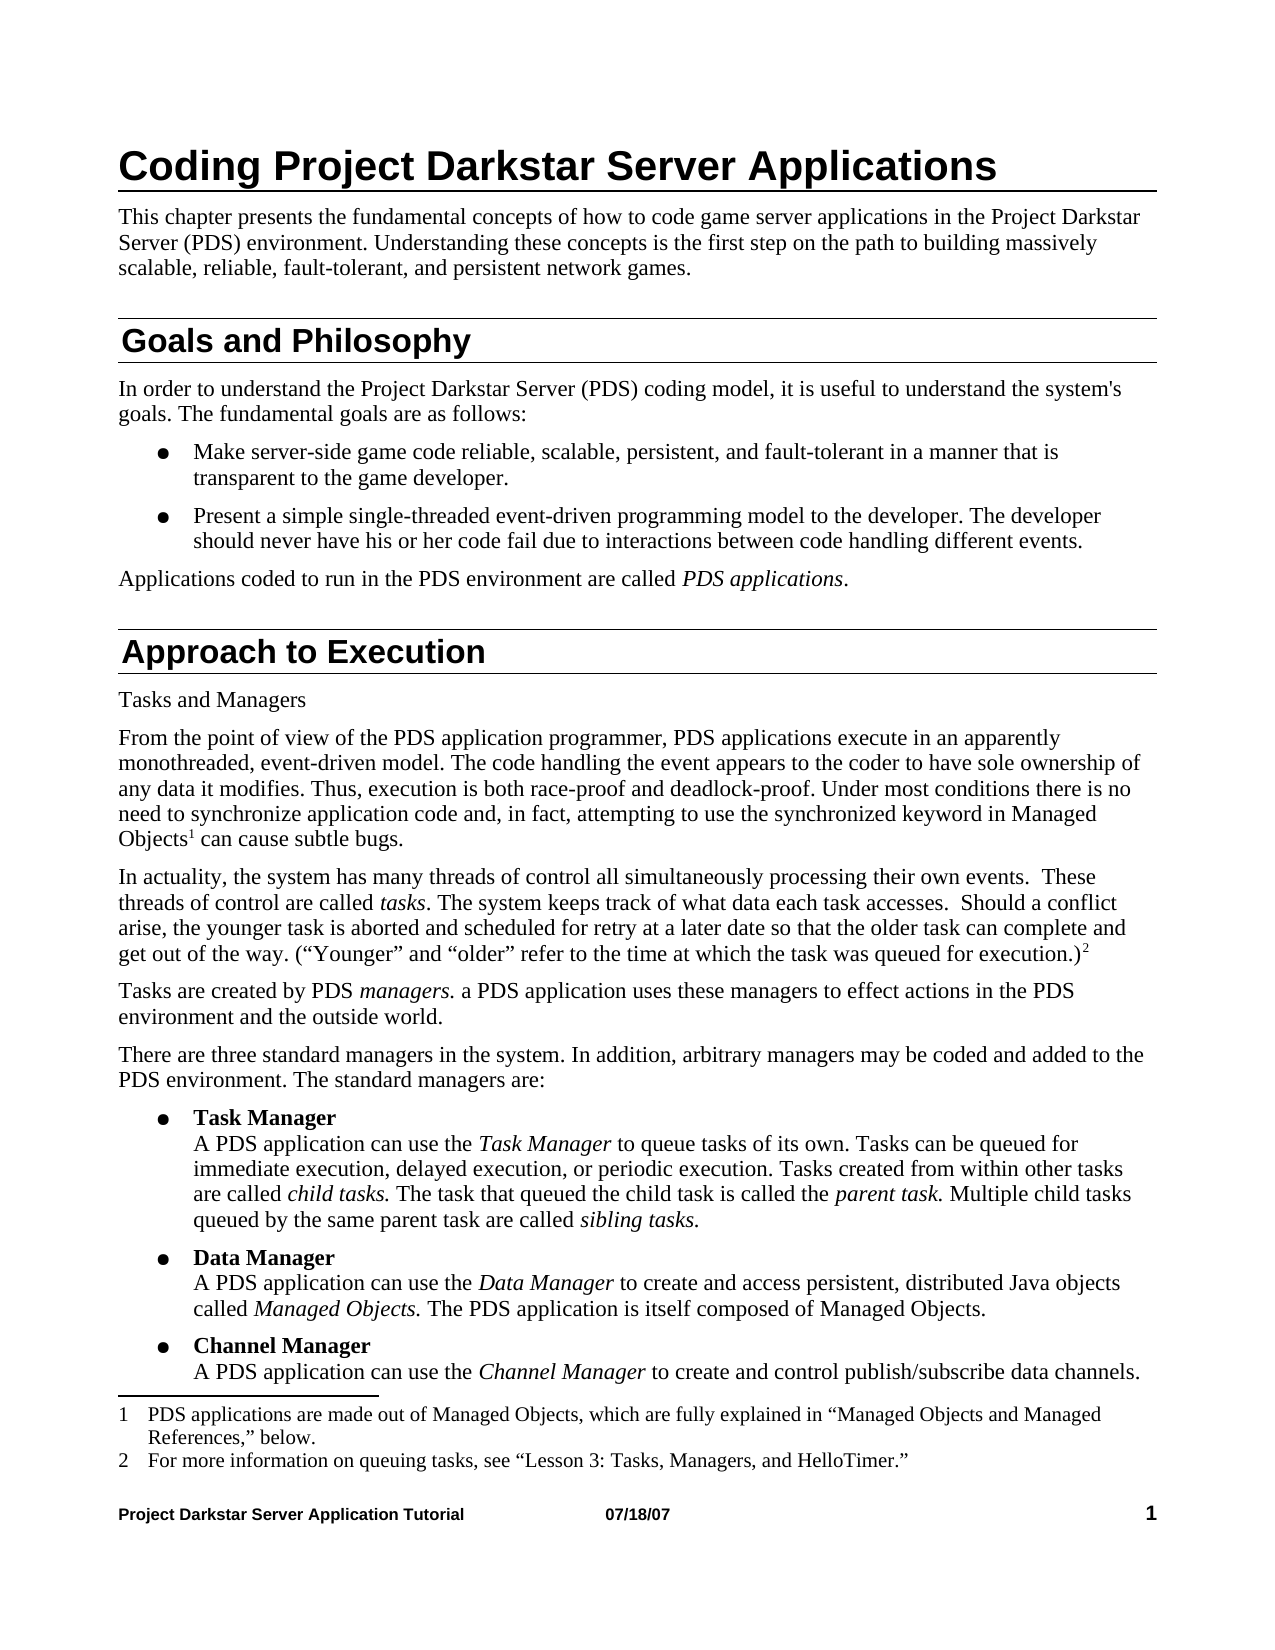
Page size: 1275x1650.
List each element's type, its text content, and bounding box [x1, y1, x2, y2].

text In order to understand the Project Darkstar Server (PDS) coding model, it is useful to understand the system's goals. The fundamental goals are as follows: [118, 376, 1157, 427]
list Make server-side game code reliable, scalable, persistent, and fault-tolerant in a manner that is transparent to the game developer. [156, 439, 1157, 490]
text Tasks are created by PDS managers. a PDS application uses these managers to effect actions in the PDS environment and the outside world. [118, 978, 1157, 1029]
list Channel Manager A PDS application can use the Channel Manager to create and control publish/subscribe data channels. [156, 1333, 1157, 1384]
list Data Manager A PDS application can use the Data Manager to create and access persistent, distributed Java objects called Managed Objects. The PDS application is itself composed of Managed Objects. [156, 1245, 1157, 1321]
list Present a simple single-threaded event-driven programming model to the developer. The developer should never have his or her code fail due to interactions between code handling different events. [156, 503, 1157, 553]
text Applications coded to run in the PDS environment are called PDS applications. [118, 566, 1157, 591]
list Task Manager A PDS application can use the Task Manager to queue tasks of its own. Tasks can be queued for immediate execution, delayed execution, or periodic execution. Tasks created from within other tasks are called child tasks. The task that queued the child task is called the parent task. Multiple child tasks queued by the same parent task are called sibling tasks. [156, 1105, 1157, 1232]
text PDS applications are made out of Managed Objects, which are fully explained in “Managed Objects and Managed References,” below. [118, 1402, 1157, 1449]
subtitle Approach to Execution [118, 630, 1157, 673]
text For more information on queuing tasks, see “Lesson 3: Tasks, Managers, and HelloTimer.” [118, 1449, 1157, 1472]
text In actuality, the system has many threads of control all simultaneously processing their own events. These threads of control are called tasks. The system keeps track of what data each task accesses. Should a conflict arise, the younger task is aborted and scheduled for retry at a later date so that the older task can complete and get out of the way. (“Younger” and “older” refer to the time at which the task was queued for execution.) [118, 864, 1157, 966]
text There are three standard managers in the system. In addition, arbitrary managers may be coded and added to the PDS environment. The standard managers are: [118, 1042, 1157, 1093]
text From the point of view of the PDS application programmer, PDS applications execute in an apparently monothreaded, event-driven model. The code handling the event appears to the coder to have sole ownership of any data it modifies. Thus, execution is both race-proof and deadlock-proof. Under most conditions there is no need to synchronize application code and, in fact, attempting to use the synchronized keyword in Managed Objects can cause subtle bugs. [118, 725, 1157, 852]
subtitle Goals and Philosophy [118, 319, 1157, 362]
text This chapter presents the fundamental concepts of how to code game server applications in the Project Darkstar Server (PDS) environment. Understanding these concepts is the first step on the path to building massively scalable, reliable, fault-tolerant, and persistent network games. [118, 204, 1157, 281]
